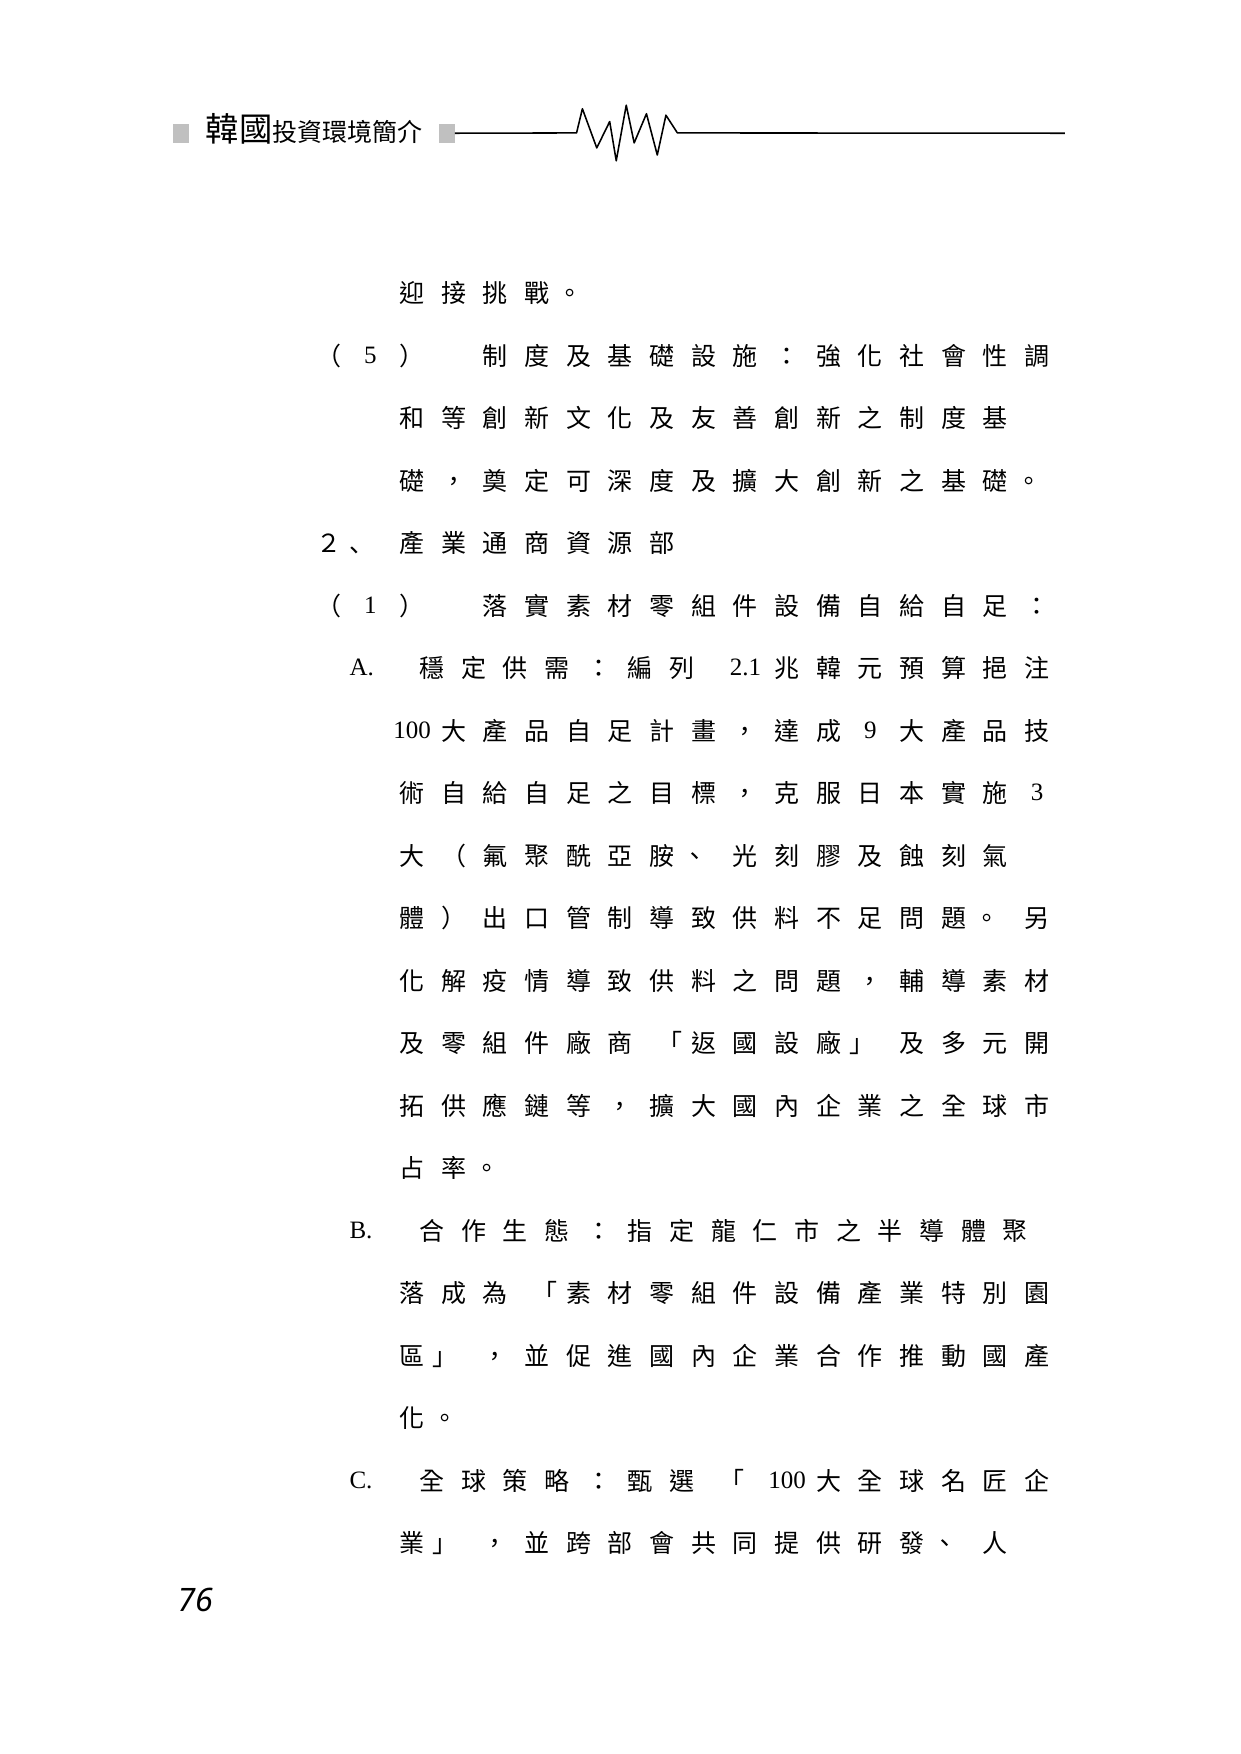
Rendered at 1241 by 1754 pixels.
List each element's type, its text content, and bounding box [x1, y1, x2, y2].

text 迎接挑戰。 [306, 250, 1058, 313]
text B. 合作生態：指定龍仁市之半導體聚落成為「素材零組件設備產業特別園區」，並促進國內企業合作推動國產化。 [330, 1188, 1058, 1438]
text （5） 制度及基礎設施：強化社會性調和等創新文化及友善創新之制度基礎，奠定可深度及擴大創新之基礎。 [306, 313, 1058, 500]
text C. 全球策略：甄選「100大全球名匠企業」，並跨部會共同提供研發、人 [330, 1438, 1058, 1563]
text （1） 落實素材零組件設備自給自足： [306, 563, 1058, 625]
text A. 穩定供需：編列2.1兆韓元預算挹注100大產品自足計畫，達成9大產品技術自給自足之目標，克服日本實施3大（氟聚酰亞胺、光刻膠及蝕刻氣體）出口管制導致供料不足問題。另化解疫情導致供料之問題，輔導素材及零組件廠商「返國設廠」及多元開拓供應鏈等，擴大國內企業之全球市占率。 [330, 625, 1058, 1188]
text ２、產業通商資源部 [281, 500, 1058, 563]
